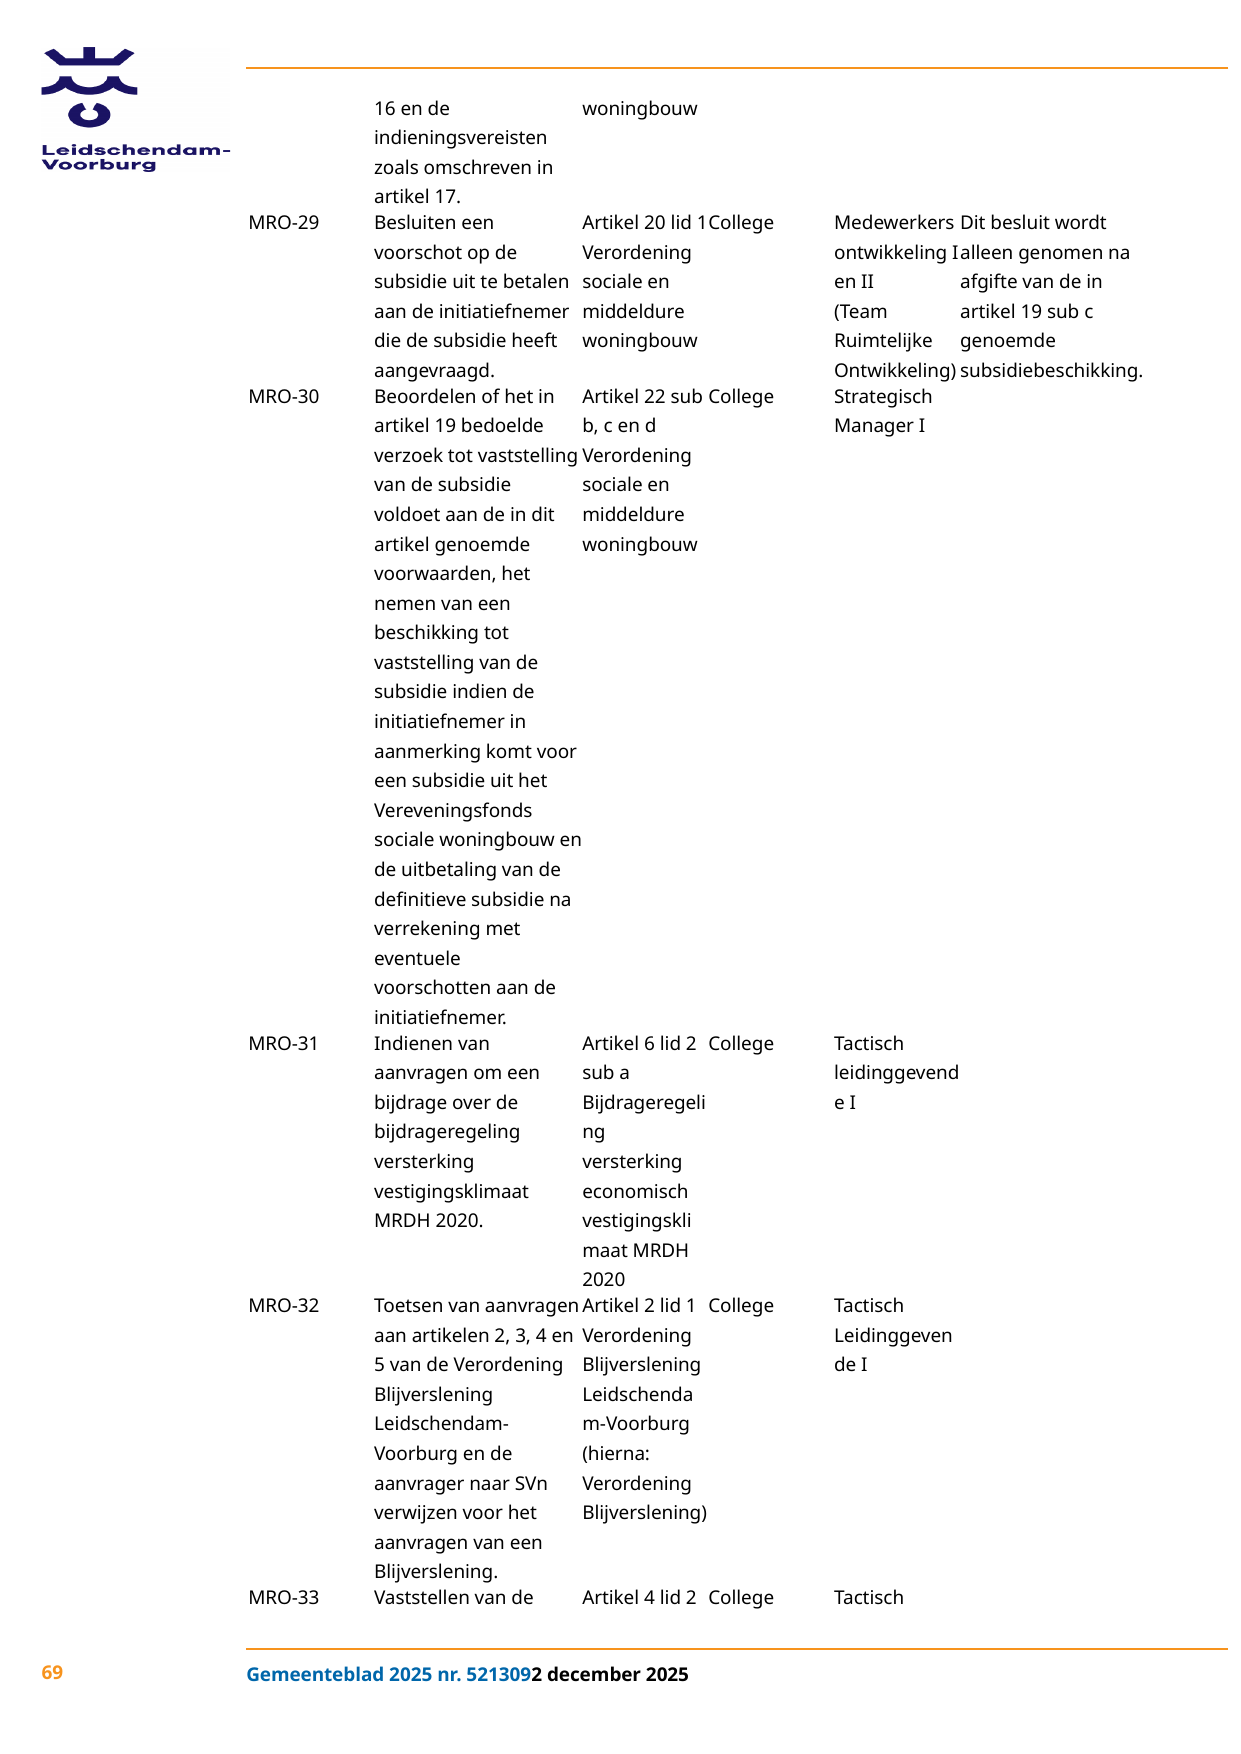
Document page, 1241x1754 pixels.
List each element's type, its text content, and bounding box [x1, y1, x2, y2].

table_cell Besluiten een voorschot op de subsidie uit te betalen aan de initiatiefnemer die de subsidie heeft aangevraagd. [374, 209, 582, 383]
table_cell 16 en de indieningsvereisten zoals omschreven in artikel 17. [374, 95, 582, 209]
table_cell [960, 95, 1152, 209]
table_cell Tactisch leidinggevende I [834, 1030, 960, 1292]
table_cell woningbouw [582, 95, 708, 209]
table_cell [248, 95, 374, 209]
table_cell Indienen van aanvragen om een bijdrage over de bijdrageregeling versterking vestigingsklimaat MRDH 2020. [374, 1030, 582, 1292]
table_cell MRO-29 [248, 209, 374, 383]
table_cell Tactisch [834, 1584, 960, 1610]
table_cell [708, 95, 834, 209]
table_cell Medewerkers ontwikkeling I en II (Team Ruimtelijke Ontwikkeling) [834, 209, 960, 383]
table_cell College [708, 209, 834, 383]
table_cell [834, 95, 960, 209]
table_cell Tactisch Leidinggevende I [834, 1292, 960, 1584]
table_cell Toetsen van aanvragen aan artikelen 2, 3, 4 en 5 van de Verordening Blijverslening Leidschendam-Voorburg en de aanvrager naar SVn verwijzen voor het aanvragen van een Blijverslening. [374, 1292, 582, 1584]
table_cell [960, 1292, 1152, 1584]
table_cell College [708, 1030, 834, 1292]
picture [41, 47, 231, 172]
table_cell Artikel 20 lid 1 Verordening sociale en middeldure woningbouw [582, 209, 708, 383]
table_cell [960, 1030, 1152, 1292]
table_cell MRO-32 [248, 1292, 374, 1584]
table_cell MRO-30 [248, 383, 374, 1030]
table_cell [960, 1584, 1152, 1610]
table_cell MRO-33 [248, 1584, 374, 1610]
table_cell MRO-31 [248, 1030, 374, 1292]
table_cell Artikel 4 lid 2 [582, 1584, 708, 1610]
table_cell Beoordelen of het in artikel 19 bedoelde verzoek tot vaststelling van de subsidie voldoet aan de in dit artikel genoemde voorwaarden, het nemen van een beschikking tot vaststelling van de subsidie indien de initiatiefnemer in aanmerking komt voor een subsidie uit het Vereveningsfonds sociale woningbouw en de uitbetaling van de definitieve subsidie na verrekening met eventuele voorschotten aan de initiatiefnemer. [374, 383, 582, 1030]
table_cell College [708, 1584, 834, 1610]
table_cell [960, 383, 1152, 1030]
table_cell Artikel 2 lid 1 Verordening Blijverslening Leidschendam-Voorburg (hierna: Verordening Blijverslening) [582, 1292, 708, 1584]
table_cell Artikel 22 sub b, c en d Verordening sociale en middeldure woningbouw [582, 383, 708, 1030]
table_cell College [708, 383, 834, 1030]
table_cell Dit besluit wordt alleen genomen na afgifte van de in artikel 19 sub c genoemde subsidiebeschikking. [960, 209, 1152, 383]
table_cell Vaststellen van de [374, 1584, 582, 1610]
table_cell Strategisch Manager I [834, 383, 960, 1030]
table_cell College [708, 1292, 834, 1584]
table_cell Artikel 6 lid 2 sub a Bijdrageregeling versterking economisch vestigingsklimaat MRDH 2020 [582, 1030, 708, 1292]
